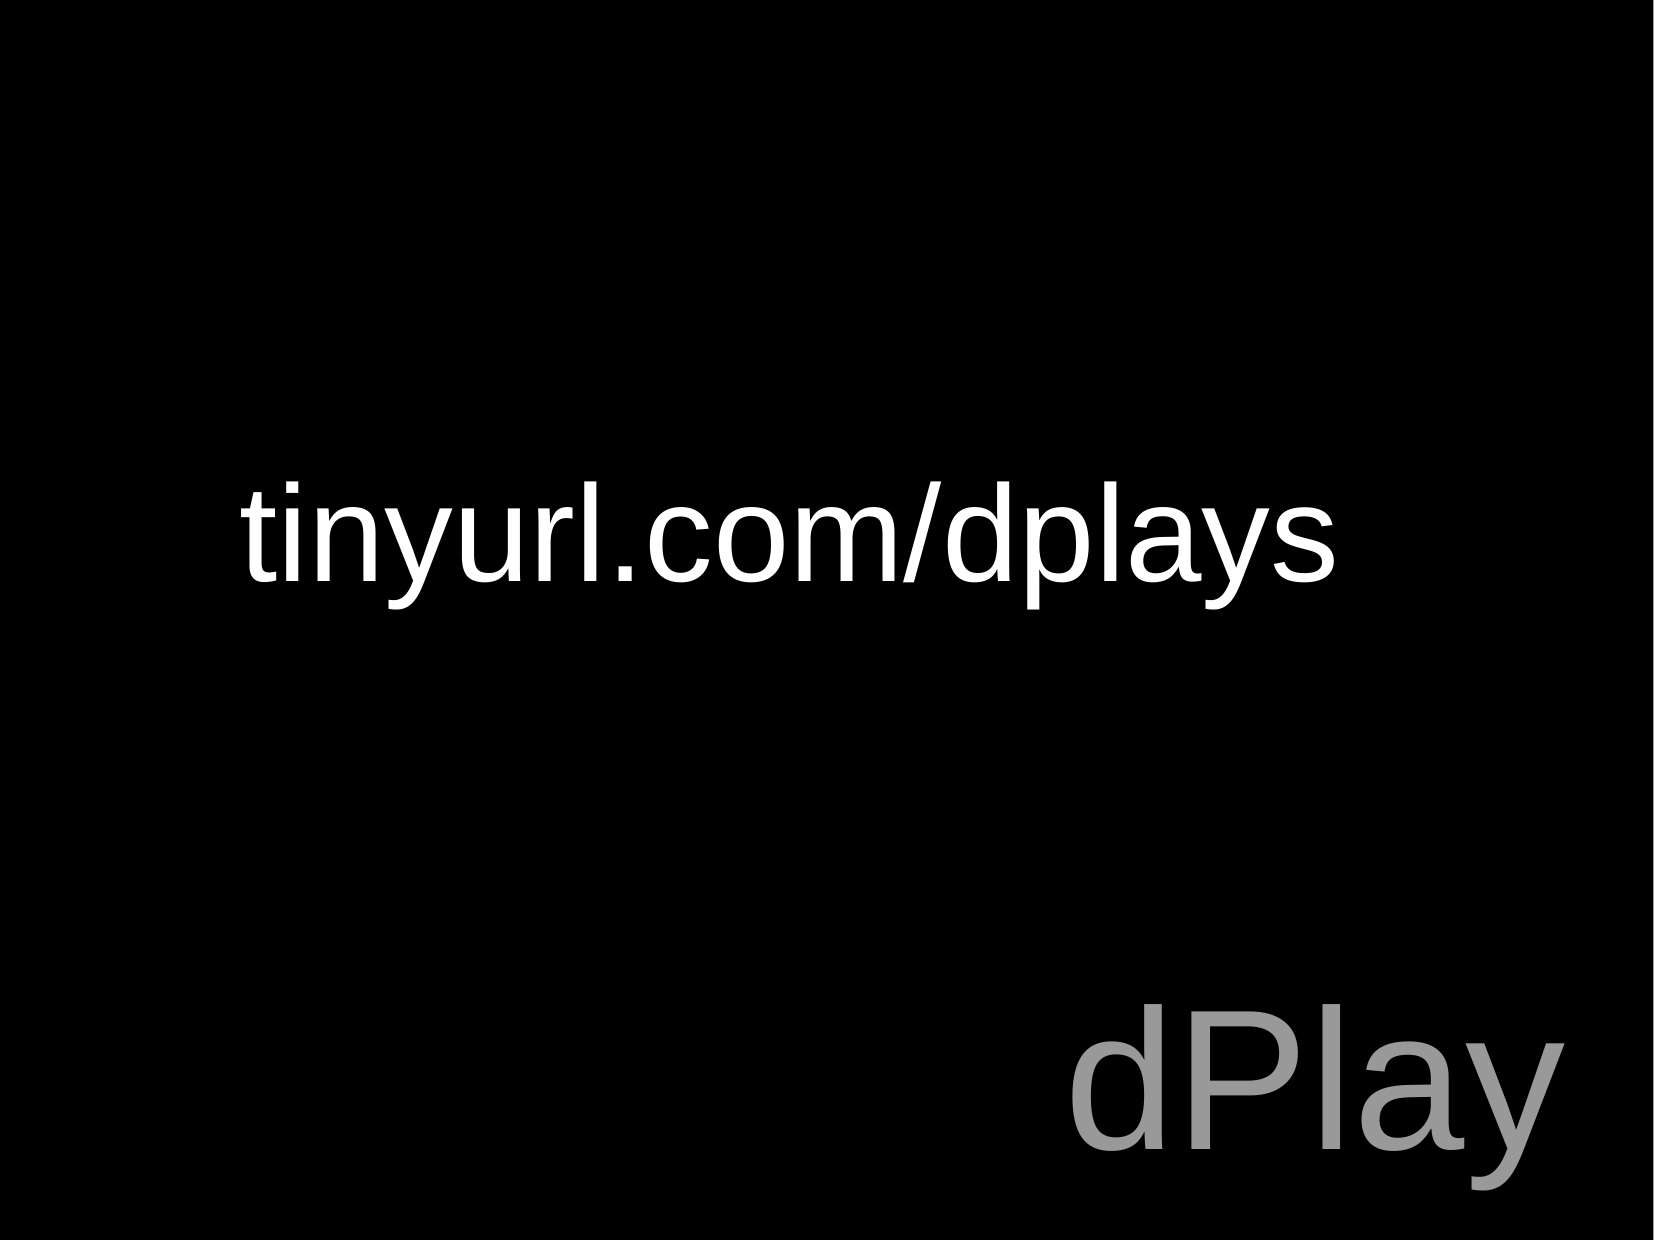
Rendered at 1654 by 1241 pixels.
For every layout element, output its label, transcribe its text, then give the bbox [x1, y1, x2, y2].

text_box dPlay [1050, 961, 1613, 1201]
text_box tinyurl.com/dplays [225, 450, 1388, 842]
